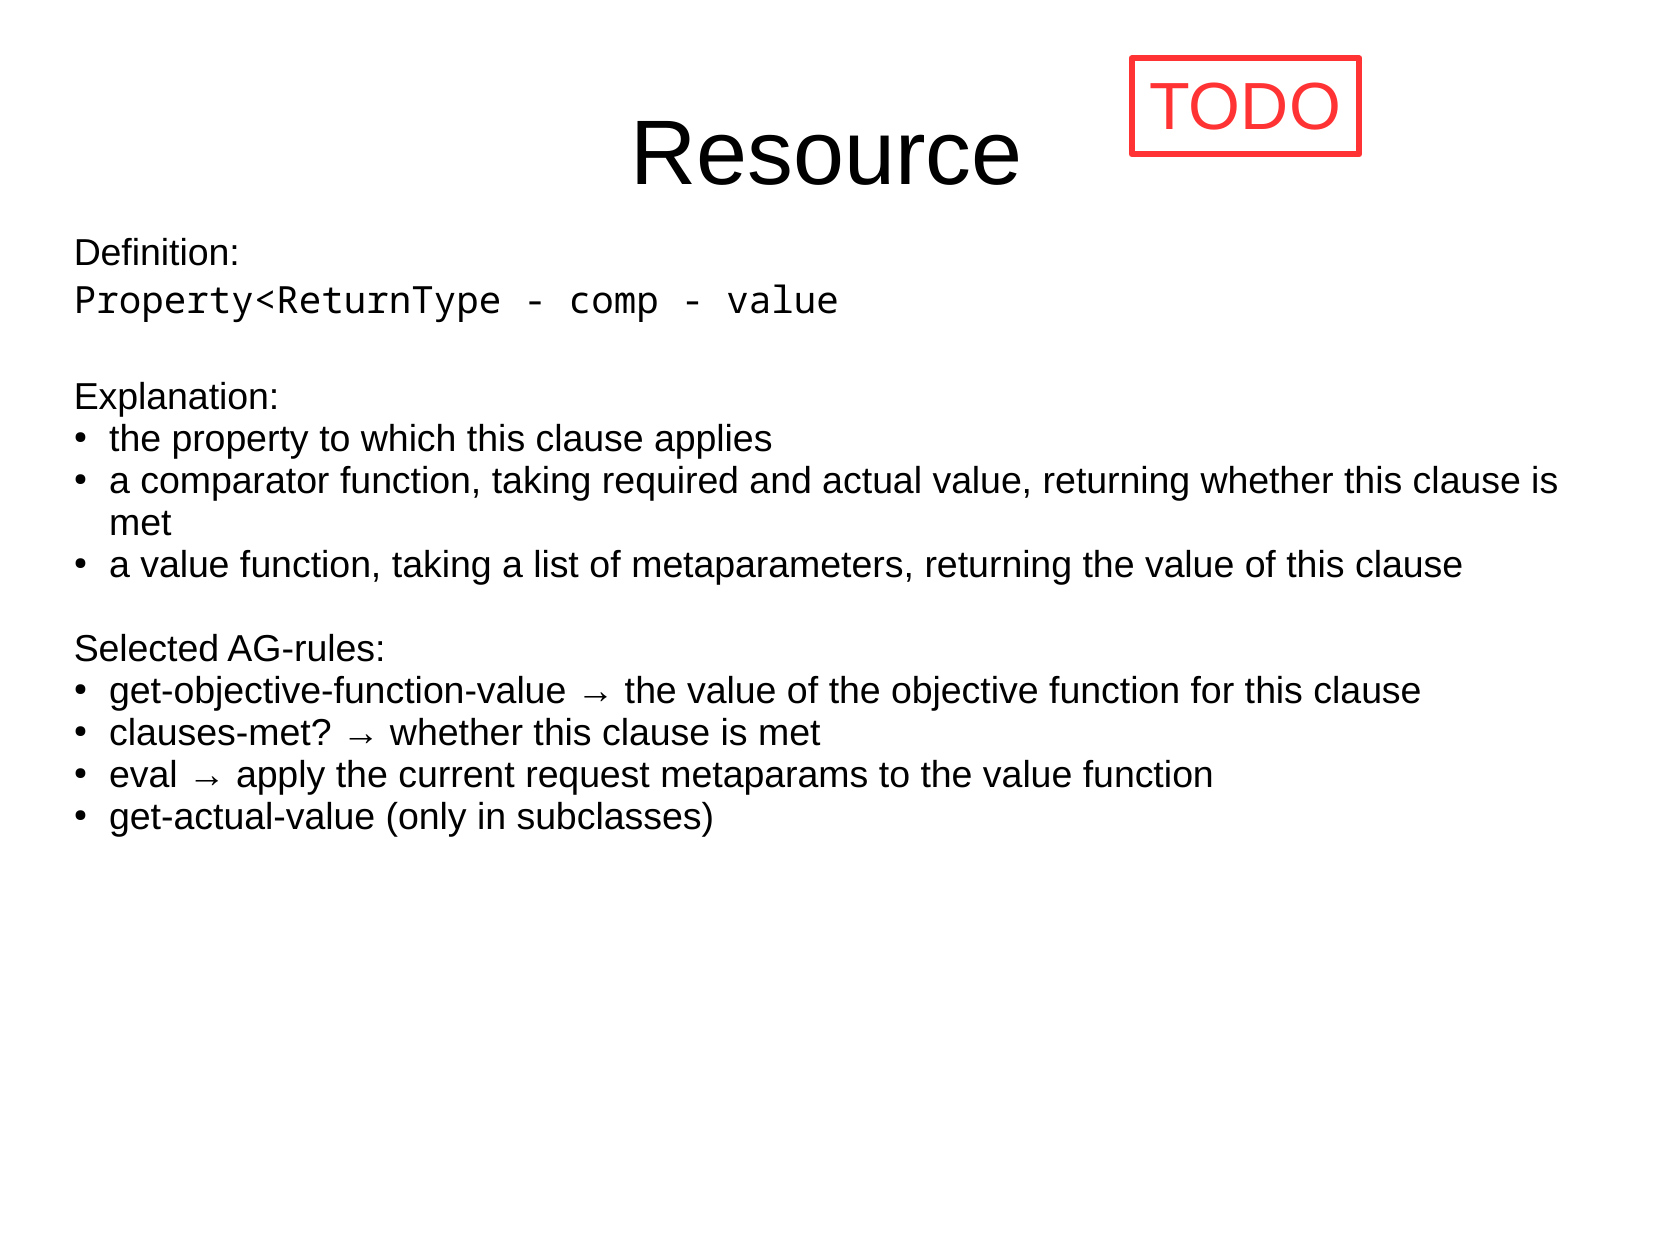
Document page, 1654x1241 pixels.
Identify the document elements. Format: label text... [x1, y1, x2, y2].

text_box Definition: Property<ReturnType - comp - value Explanation: the property to which this clause applies a comparator function, taking required and actual value, returning whether this clause is met a value function, taking a list of metaparameters, returning the value of this clause Selected AG-rules: get-objective-function-value → the value of the objective function for this clause clauses-met? → whether this clause is met eval → apply the current request metaparams to the value function get-actual-value (only in subclasses) [59, 224, 1595, 832]
text_box TODO [1131, 58, 1359, 154]
title Resource [82, 49, 1571, 224]
